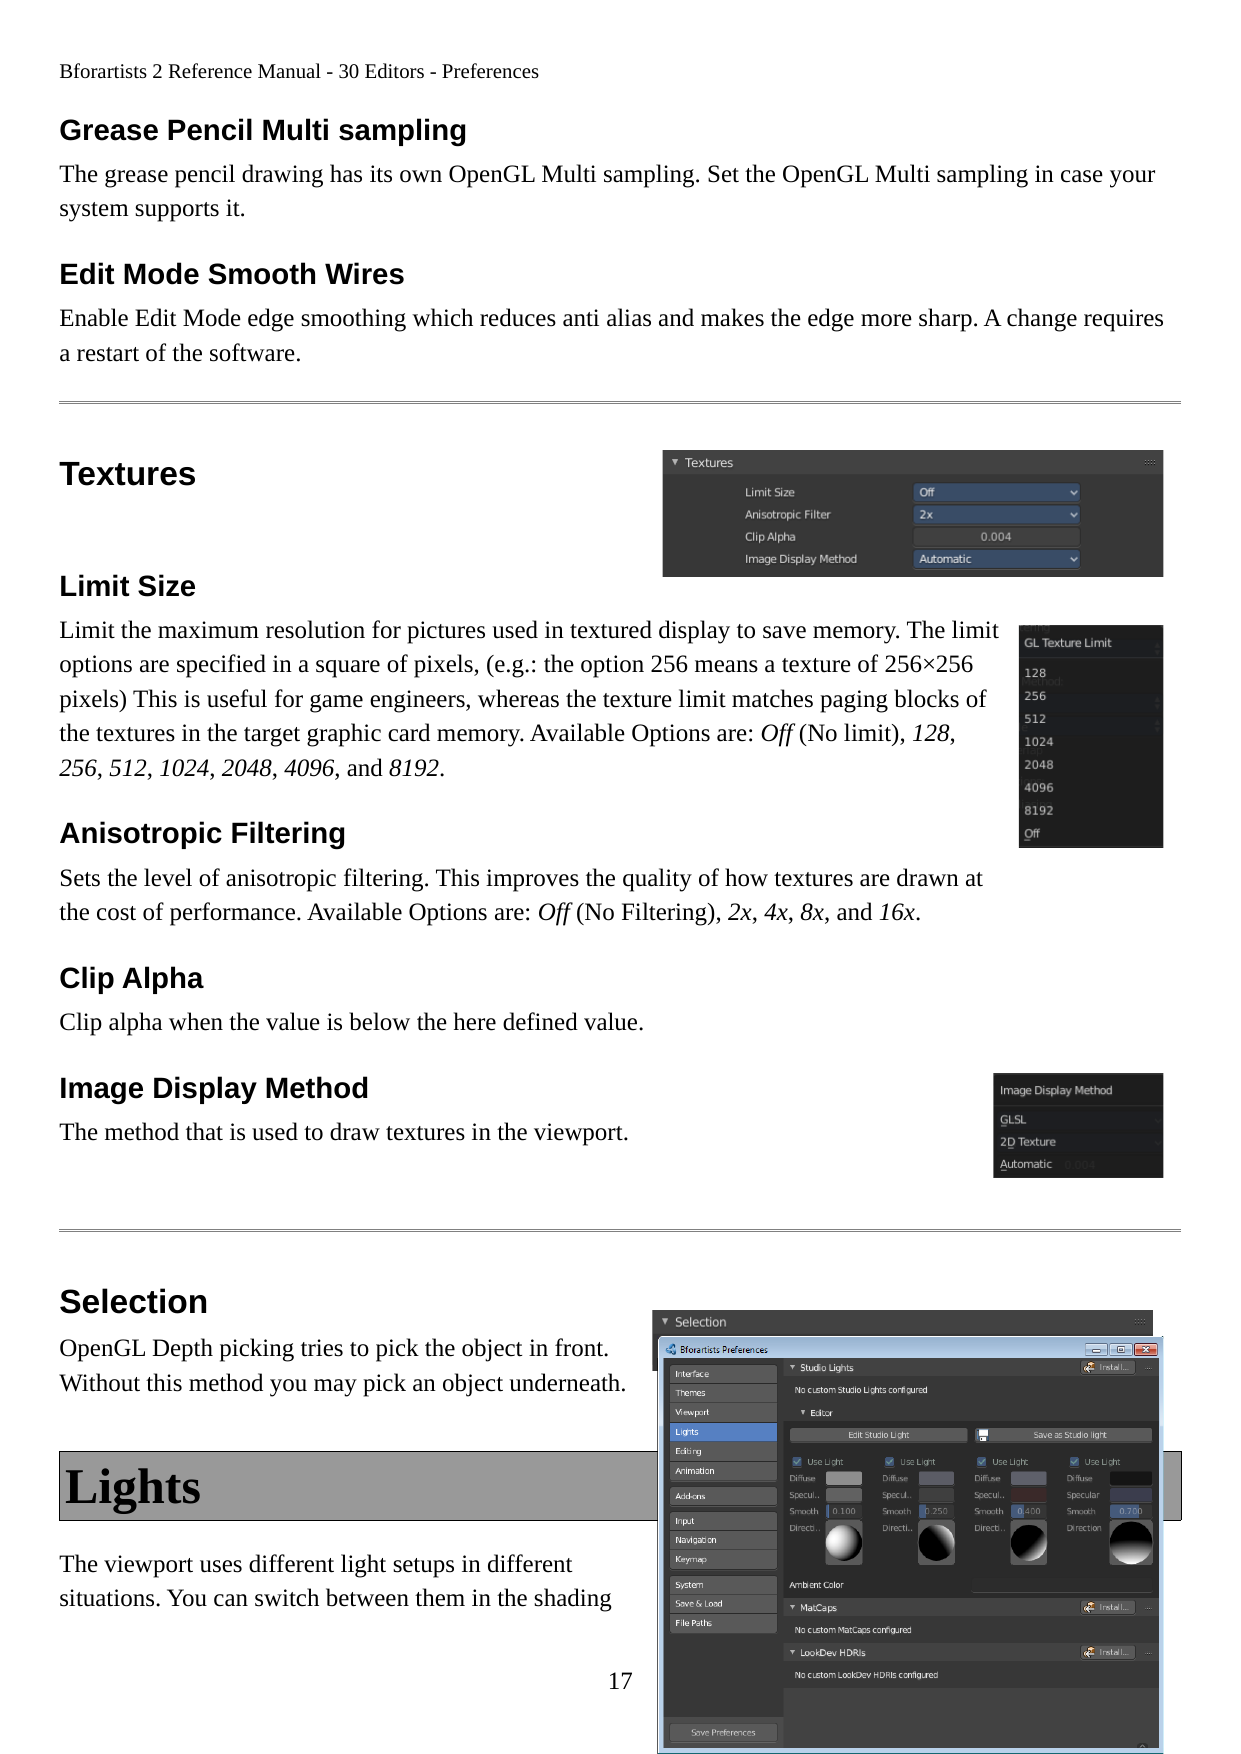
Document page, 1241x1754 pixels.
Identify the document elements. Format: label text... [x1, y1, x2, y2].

text The grease pencil drawing has its own OpenGL Multi sampling. Set the OpenGL Multi sampling in case your system supports it. [59, 159, 1181, 222]
text Enable Edit Mode edge smoothing which reduces anti alias and makes the edge more sharp. A change requires a restart of the software. [59, 303, 1181, 366]
subtitle Image Display Method [59, 1071, 1181, 1104]
picture [1018, 625, 1164, 848]
subtitle [1164, 454, 1181, 492]
text The method that is used to draw textures in the viewport. [59, 1117, 993, 1146]
table_header [1164, 1452, 1181, 1520]
text Limit the maximum resolution for pictures used in textured display to save memory. The limit options are specified in a square of pixels, (e.g.: the option 256 means a texture of 256×256 pixels) This is useful for game engineers, whereas the texture limit matches paging blocks of the textures in the target graphic card memory. Available Options are: Off (No limit), 128, 256, 512, 1024, 2048, 4096, and 8192. [59, 615, 1181, 781]
subtitle Limit Size [59, 568, 1181, 602]
subtitle Textures [59, 454, 662, 492]
text Clip alpha when the value is below the here defined value. [59, 1007, 1181, 1036]
text Sets the level of anisotropic filtering. This improves the quality of how textures are drawn at the cost of performance. Available Options are: Off (No Filtering), 2x, 4x, 8x, and 16x. [59, 863, 1181, 926]
picture [993, 1073, 1164, 1178]
subtitle Selection [59, 1282, 1181, 1321]
table_header Lights [60, 1452, 657, 1520]
text The viewport uses different light setups in different situations. You can switch between them in the shading [59, 1549, 657, 1612]
subtitle Edit Mode Smooth Wires [59, 257, 1181, 291]
picture [662, 450, 1164, 577]
picture [652, 1310, 1164, 1754]
subtitle Grease Pencil Multi sampling [59, 113, 1181, 146]
subtitle Clip Alpha [59, 961, 1181, 994]
text OpenGL Depth picking tries to pick the object in front. Without this method you may pick an object underneath. [59, 1333, 657, 1396]
subtitle Anisotropic Filtering [59, 816, 1181, 850]
